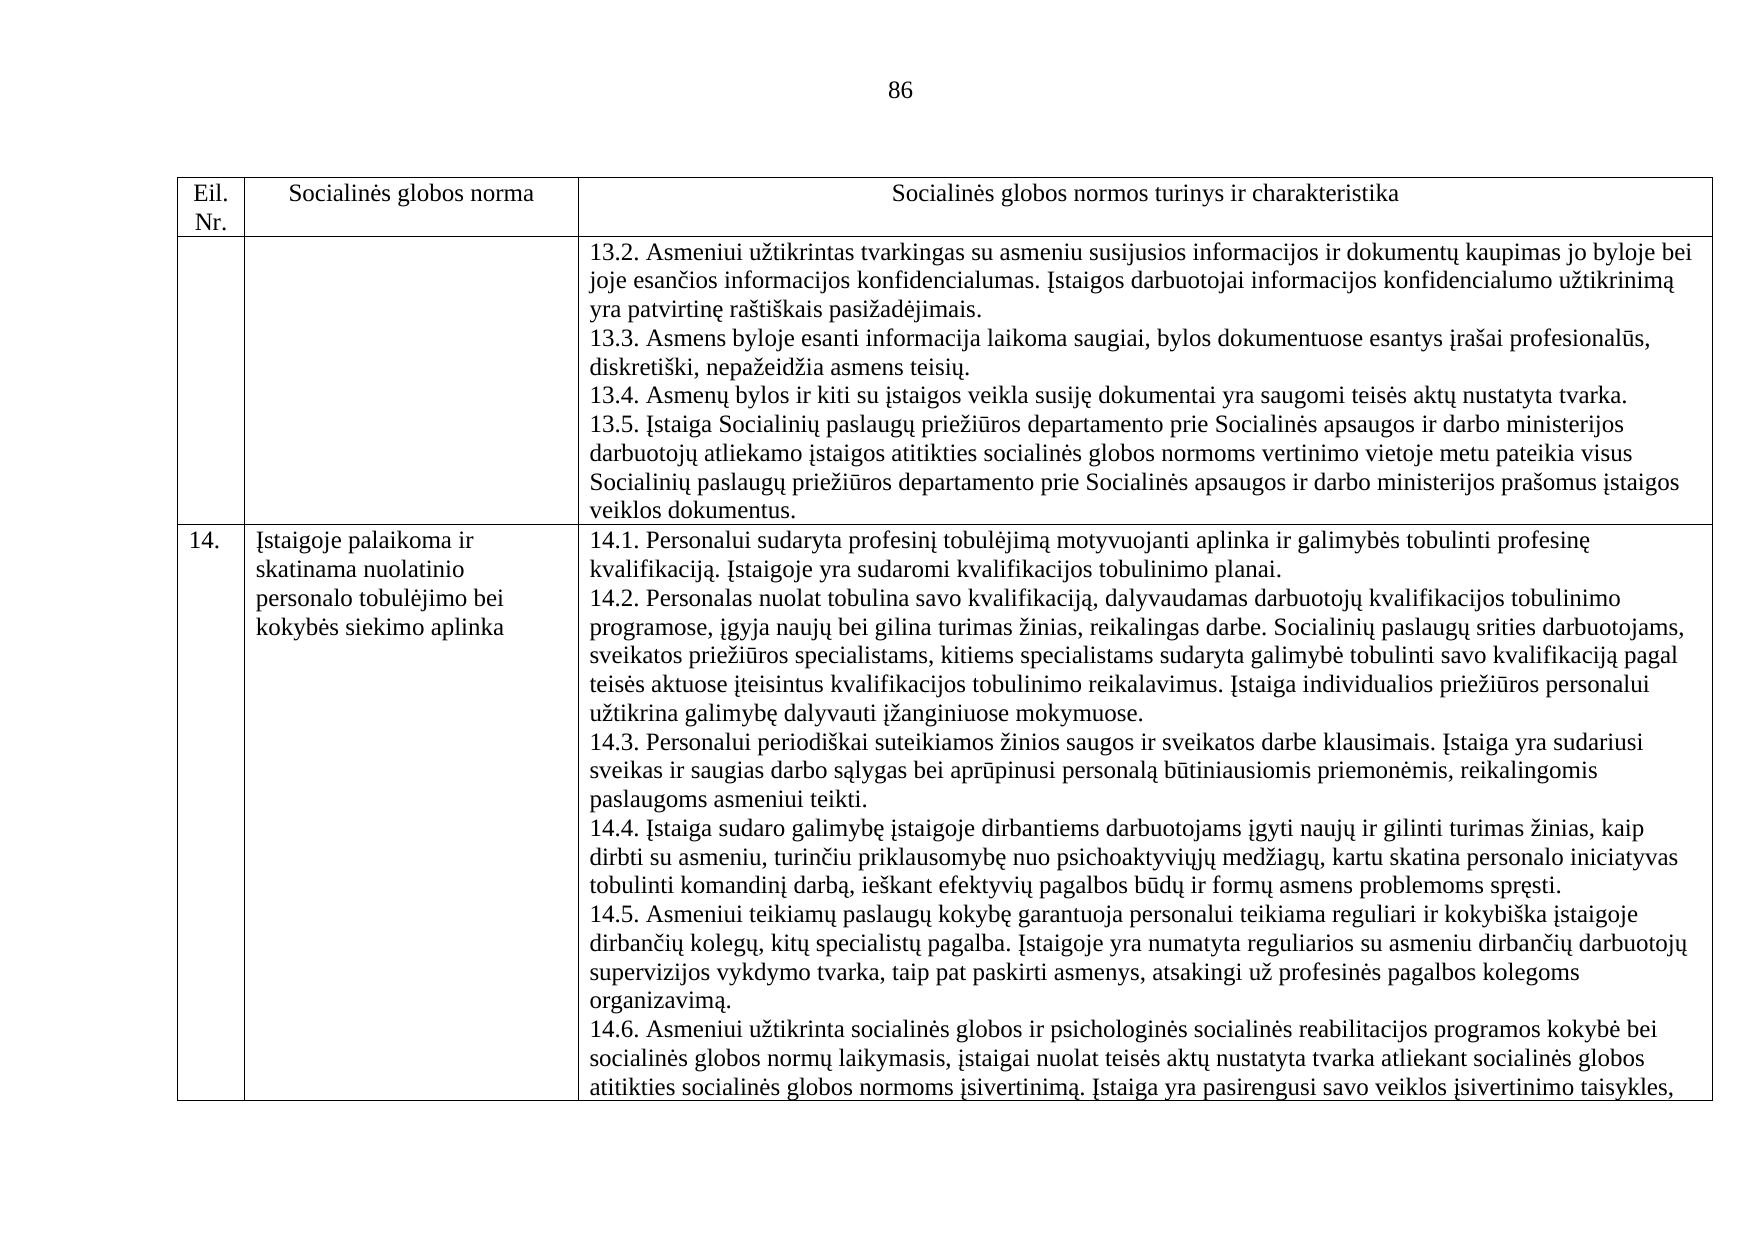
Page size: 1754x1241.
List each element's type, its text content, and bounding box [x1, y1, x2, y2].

table_cell 13.2. Asmeniui užtikrintas tvarkingas su asmeniu susijusios informacijos ir dokumentų kaupimas jo byloje bei joje esančios informacijos konfidencialumas. Įstaigos darbuotojai informacijos konfidencialumo užtikrinimą yra patvirtinę raštiškais pasižadėjimais. 13.3. Asmens byloje esanti informacija laikoma saugiai, bylos dokumentuose esantys įrašai profesionalūs, diskretiški, nepažeidžia asmens teisių. 13.4. Asmenų bylos ir kiti su įstaigos veikla susiję dokumentai yra saugomi teisės aktų nustatyta tvarka. 13.5. Įstaiga Socialinių paslaugų priežiūros departamento prie Socialinės apsaugos ir darbo ministerijos darbuotojų atliekamo įstaigos atitikties socialinės globos normoms vertinimo vietoje metu pateikia visus Socialinių paslaugų priežiūros departamento prie Socialinės apsaugos ir darbo ministerijos prašomus įstaigos veiklos dokumentus. [579, 237, 1712, 524]
table_cell Įstaigoje palaikoma ir skatinama nuolatinio personalo tobulėjimo bei kokybės siekimo aplinka [245, 525, 578, 1100]
table_cell [245, 237, 578, 524]
table_header Eil. Nr. [178, 178, 244, 236]
table_cell 14.1. Personalui sudaryta profesinį tobulėjimą motyvuojanti aplinka ir galimybės tobulinti profesinę kvalifikaciją. Įstaigoje yra sudaromi kvalifikacijos tobulinimo planai. 14.2. Personalas nuolat tobulina savo kvalifikaciją, dalyvaudamas darbuotojų kvalifikacijos tobulinimo programose, įgyja naujų bei gilina turimas žinias, reikalingas darbe. Socialinių paslaugų srities darbuotojams, sveikatos priežiūros specialistams, kitiems specialistams sudaryta galimybė tobulinti savo kvalifikaciją pagal teisės aktuose įteisintus kvalifikacijos tobulinimo reikalavimus. Įstaiga individualios priežiūros personalui užtikrina galimybę dalyvauti įžanginiuose mokymuose. 14.3. Personalui periodiškai suteikiamos žinios saugos ir sveikatos darbe klausimais. Įstaiga yra sudariusi sveikas ir saugias darbo sąlygas bei aprūpinusi personalą būtiniausiomis priemonėmis, reikalingomis paslaugoms asmeniui teikti. 14.4. Įstaiga sudaro galimybę įstaigoje dirbantiems darbuotojams įgyti naujų ir gilinti turimas žinias, kaip dirbti su asmeniu, turinčiu priklausomybę nuo psichoaktyviųjų medžiagų, kartu skatina personalo iniciatyvas tobulinti komandinį darbą, ieškant efektyvių pagalbos būdų ir formų asmens problemoms spręsti. 14.5. Asmeniui teikiamų paslaugų kokybę garantuoja personalui teikiama reguliari ir kokybiška įstaigoje dirbančių kolegų, kitų specialistų pagalba. Įstaigoje yra numatyta reguliarios su asmeniu dirbančių darbuotojų supervizijos vykdymo tvarka, taip pat paskirti asmenys, atsakingi už profesinės pagalbos kolegoms organizavimą. 14.6. Asmeniui užtikrinta socialinės globos ir psichologinės socialinės reabilitacijos programos kokybė bei socialinės globos normų laikymasis, įstaigai nuolat teisės aktų nustatyta tvarka atliekant socialinės globos atitikties socialinės globos normoms įsivertinimą. Įstaiga yra pasirengusi savo veiklos įsivertinimo taisykles, [579, 525, 1712, 1100]
table_header Socialinės globos norma [245, 178, 578, 236]
table_cell [178, 237, 244, 524]
table_cell 14. [178, 525, 244, 1100]
table_header Socialinės globos normos turinys ir charakteristika [579, 178, 1712, 236]
